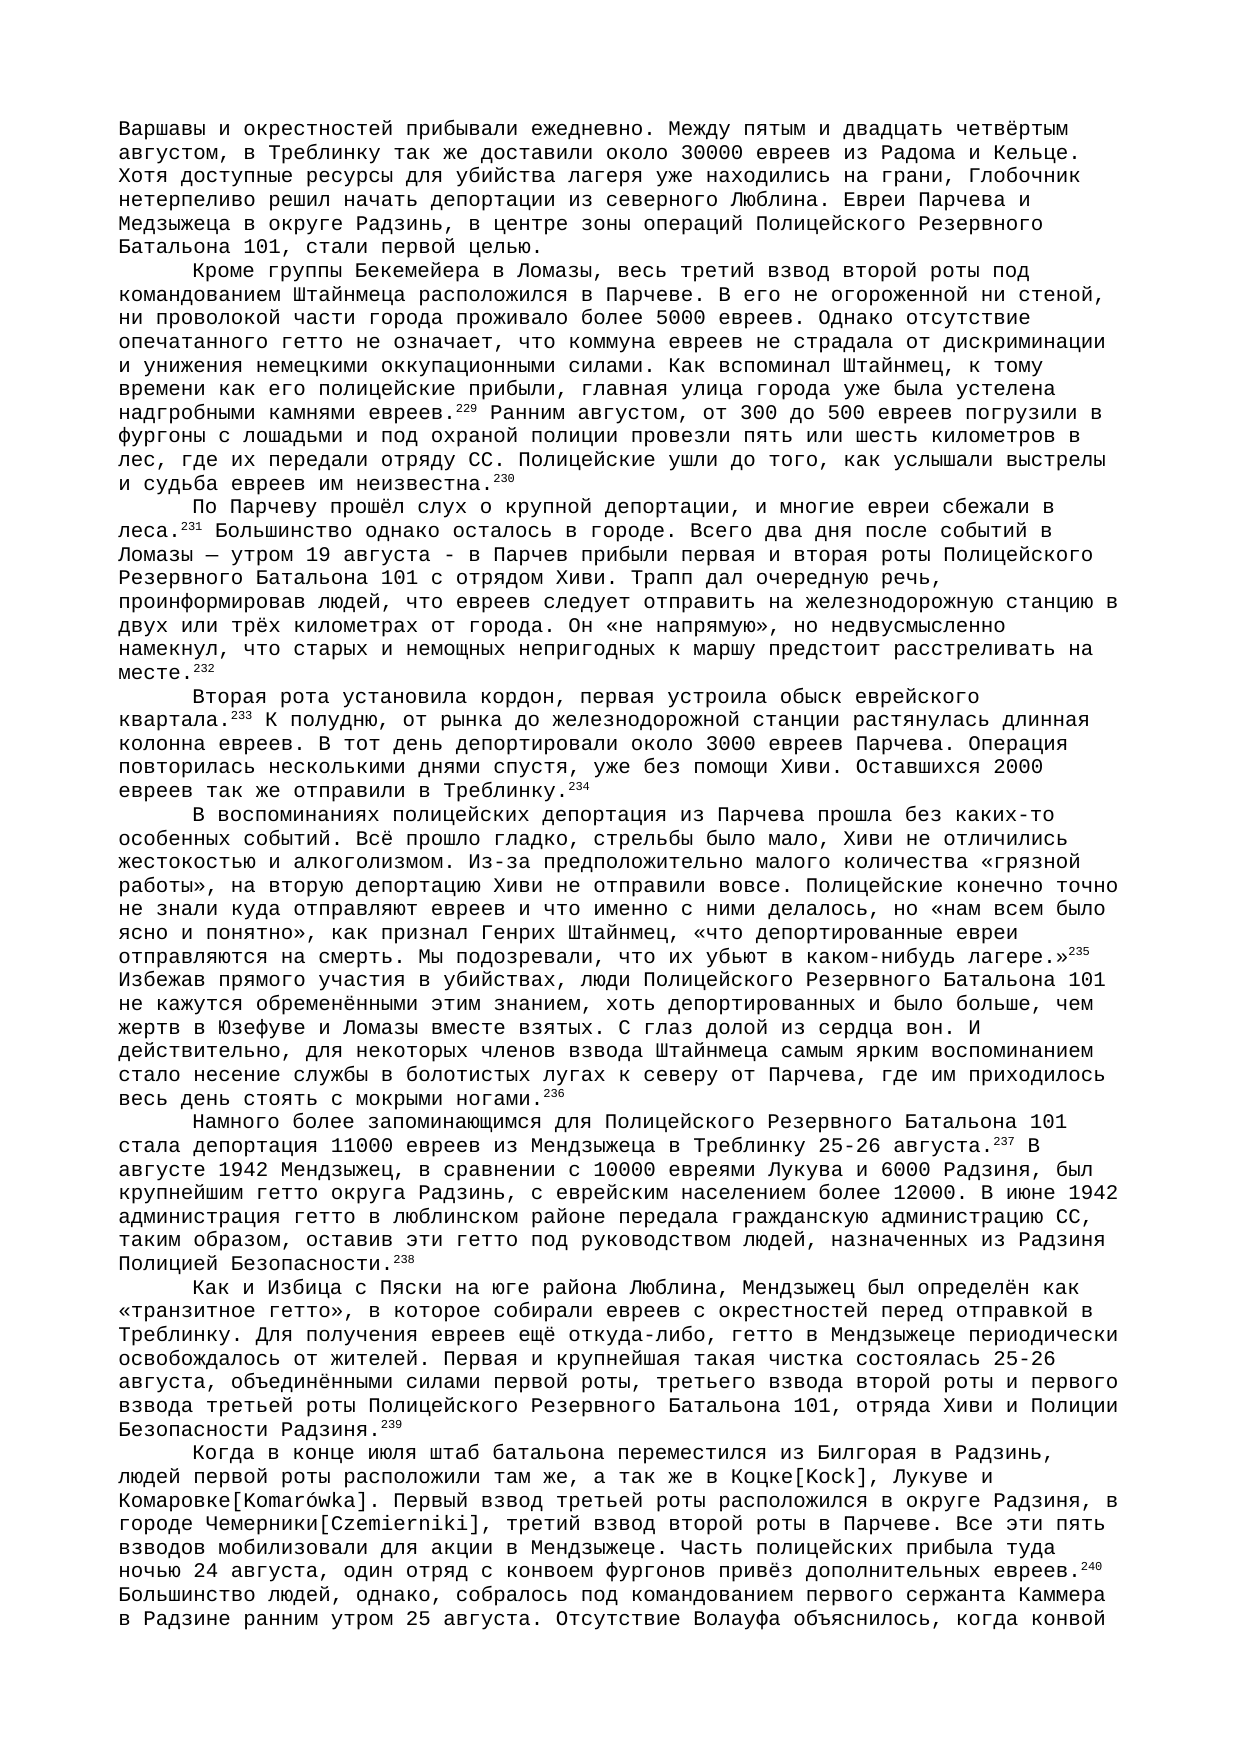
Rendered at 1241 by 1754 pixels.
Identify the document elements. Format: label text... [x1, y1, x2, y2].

text По Парчеву прошёл слух о крупной депортации, и многие евреи сбежали в леса. Большинство однако осталось в городе. Всего два дня после событий в Ломазы — утром 19 августа - в Парчев прибыли первая и вторая роты Полицейского Резервного Батальона 101 с отрядом Хиви. Трапп дал очередную речь, проинформировав людей, что евреев следует отправить на железнодорожную станцию в двух или трёх километрах от города. Он «не напрямую», но недвусмысленно намекнул, что старых и немощных непригодных к маршу предстоит расстреливать на месте. [118, 496, 1122, 686]
text В воспоминаниях полицейских депортация из Парчева прошла без каких-то особенных событий. Всё прошло гладко, стрельбы было мало, Хиви не отличились жестокостью и алкоголизмом. Из-за предположительно малого количества «грязной работы», на вторую депортацию Хиви не отправили вовсе. Полицейские конечно точно не знали куда отправляют евреев и что именно с ними делалось, но «нам всем было ясно и понятно», как признал Генрих Штайнмец, «что депортированные евреи отправляются на смерть. Мы подозревали, что их убьют в каком-нибудь лагере.» Избежав прямого участия в убийствах, люди Полицейского Резервного Батальона 101 не кажутся обременёнными этим знанием, хоть депортированных и было больше, чем жертв в Юзефуве и Ломазы вместе взятых. С глаз долой из сердца вон. И действительно, для некоторых членов взвода Штайнмеца самым ярким воспоминанием стало несение службы в болотистых лугах к северу от Парчева, где им приходилось весь день стоять с мокрыми ногами. [118, 804, 1122, 1111]
text Намного более запоминающимся для Полицейского Резервного Батальона 101 стала депортация 11000 евреев из Мендзыжеца в Треблинку 25-26 августа. В августе 1942 Мендзыжец, в сравнении с 10000 евреями Лукува и 6000 Радзиня, был крупнейшим гетто округа Радзинь, с еврейским населением более 12000. В июне 1942 администрация гетто в люблинском районе передала гражданскую администрацию СС, таким образом, оставив эти гетто под руководством людей, назначенных из Радзиня Полицией Безопасности. [118, 1111, 1122, 1277]
text Варшавы и окрестностей прибывали ежедневно. Между пятым и двадцать четвёртым августом, в Треблинку так же доставили около 30000 евреев из Радома и Кельце. Хотя доступные ресурсы для убийства лагеря уже находились на грани, Глобочник нетерпеливо решил начать депортации из северного Люблина. Евреи Парчева и Медзыжеца в округе Радзинь, в центре зоны операций Полицейского Резервного Батальона 101, стали первой целью. [118, 118, 1122, 260]
text Когда в конце июля штаб батальона переместился из Билгорая в Радзинь, людей первой роты расположили там же, а так же в Коцке[Kock], Лукуве и Комаровке[Komarówka]. Первый взвод третьей роты расположился в округе Радзиня, в городе Чемерники[Czemierniki], третий взвод второй роты в Парчеве. Все эти пять взводов мобилизовали для акции в Мендзыжеце. Часть полицейских прибыла туда ночью 24 августа, один отряд с конвоем фургонов привёз дополнительных евреев. Большинство людей, однако, собралось под командованием первого сержанта Каммера в Радзине ранним утром 25 августа. Отсутствие Волауфа объяснилось, когда конвой [118, 1442, 1122, 1631]
text Как и Избица с Пяски на юге района Люблина, Мендзыжец был определён как «транзитное гетто», в которое собирали евреев с окрестностей перед отправкой в Треблинку. Для получения евреев ещё откуда-либо, гетто в Мендзыжеце периодически освобождалось от жителей. Первая и крупнейшая такая чистка состоялась 25-26 августа, объединёнными силами первой роты, третьего взвода второй роты и первого взвода третьей роты Полицейского Резервного Батальона 101, отряда Хиви и Полиции Безопасности Радзиня. [118, 1277, 1122, 1442]
text Кроме группы Бекемейера в Ломазы, весь третий взвод второй роты под командованием Штайнмеца расположился в Парчеве. В его не огороженной ни стеной, ни проволокой части города проживало более 5000 евреев. Однако отсутствие опечатанного гетто не означает, что коммуна евреев не страдала от дискриминации и унижения немецкими оккупационными силами. Как вспоминал Штайнмец, к тому времени как его полицейские прибыли, главная улица города уже была устелена надгробными камнями евреев. Ранним августом, от 300 до 500 евреев погрузили в фургоны с лошадьми и под охраной полиции провезли пять или шесть километров в лес, где их передали отряду СС. Полицейские ушли до того, как услышали выстрелы и судьба евреев им неизвестна. [118, 260, 1122, 496]
text Вторая рота установила кордон, первая устроила обыск еврейского квартала. К полудню, от рынка до железнодорожной станции растянулась длинная колонна евреев. В тот день депортировали около 3000 евреев Парчева. Операция повторилась несколькими днями спустя, уже без помощи Хиви. Оставшихся 2000 евреев так же отправили в Треблинку. [118, 686, 1122, 804]
